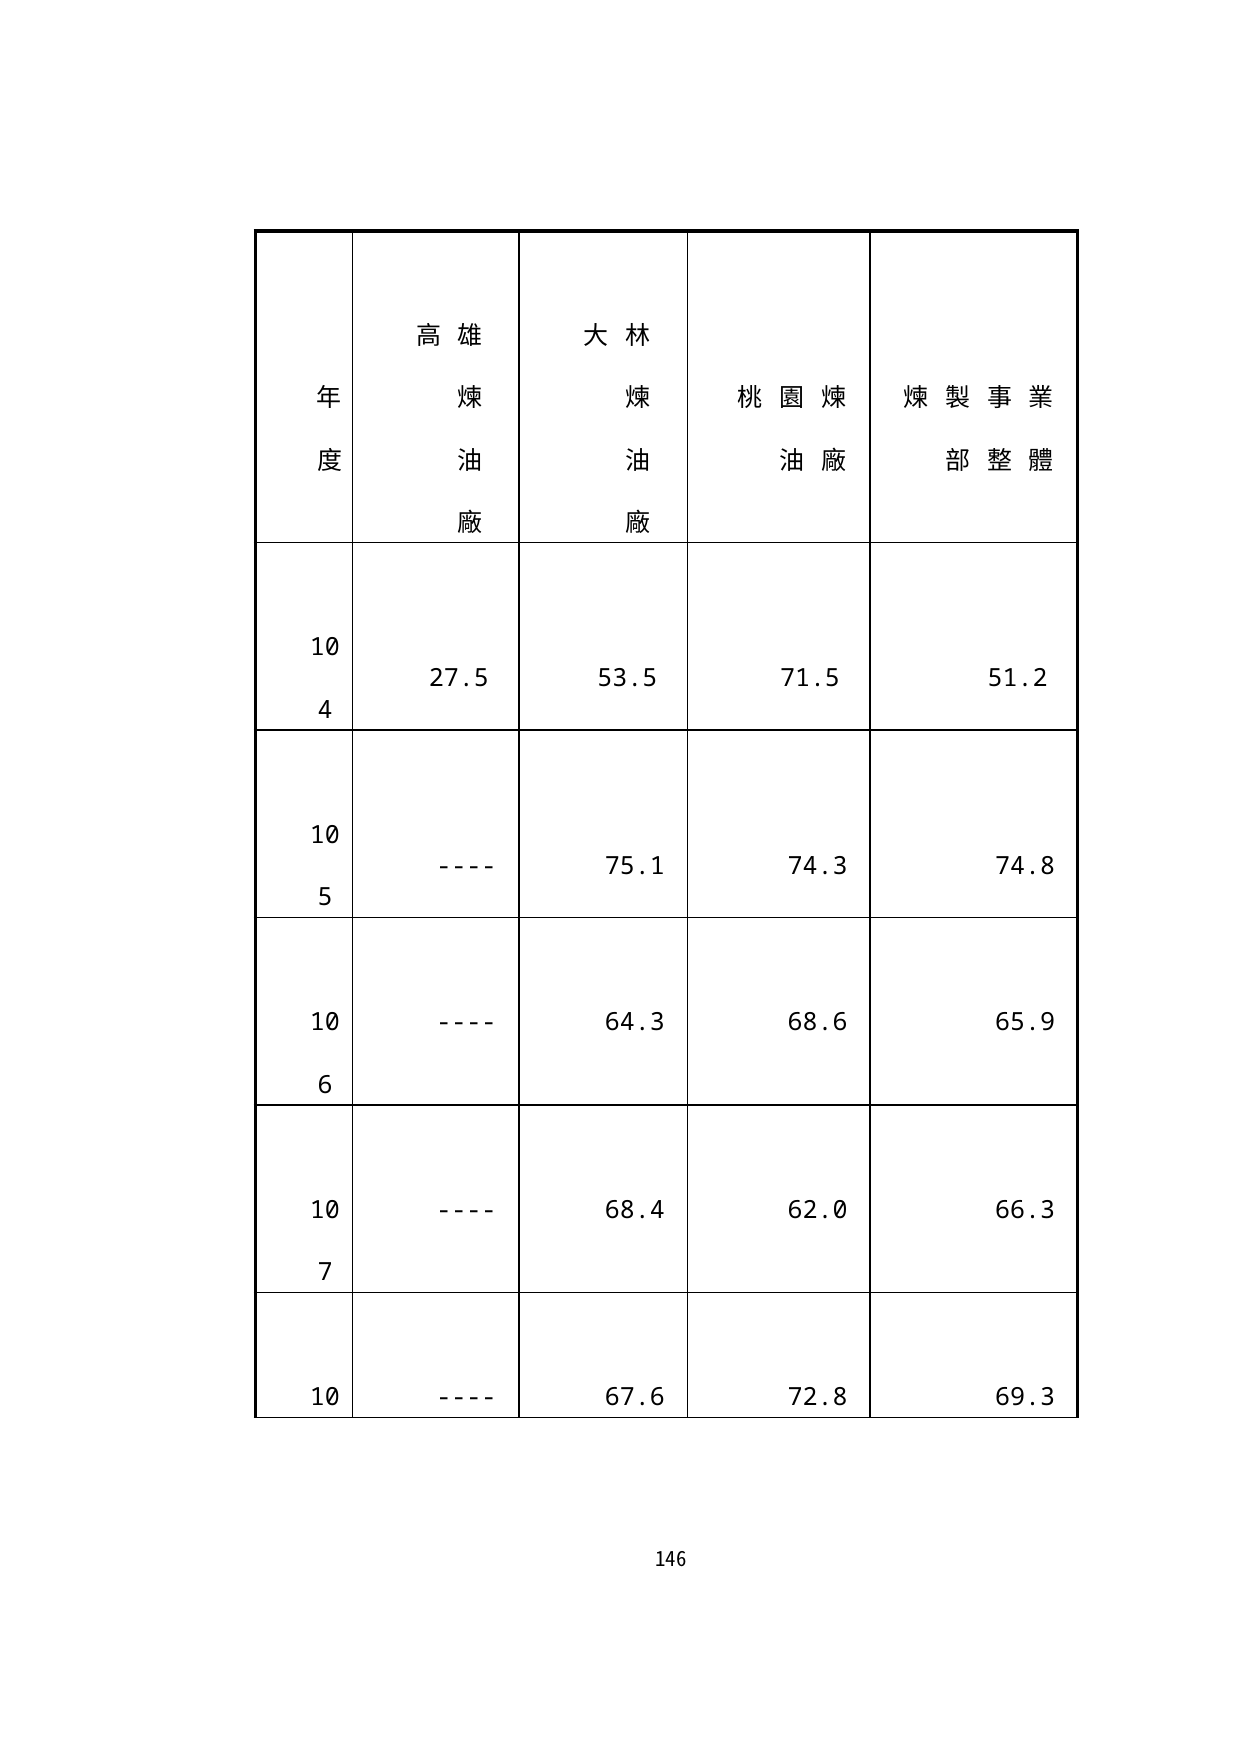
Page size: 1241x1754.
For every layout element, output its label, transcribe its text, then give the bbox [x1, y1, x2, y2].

table_cell ---- [353, 731, 518, 917]
table_cell 68.4 [520, 1106, 687, 1292]
table_cell 65.9 [871, 918, 1076, 1104]
table_cell 71.5 [688, 543, 869, 729]
table_cell 74.8 [871, 731, 1076, 917]
table_cell 69.3 [871, 1293, 1076, 1417]
table_cell 53.5 [520, 543, 687, 729]
table_cell 10 [257, 1293, 352, 1417]
table_cell ---- [353, 1106, 518, 1292]
table_cell 107 [257, 1106, 352, 1292]
table_cell ---- [353, 1293, 518, 1417]
table_header 大林煉油廠 [520, 233, 687, 542]
table_header 年度 [257, 233, 352, 542]
table_cell 64.3 [520, 918, 687, 1104]
table_cell 66.3 [871, 1106, 1076, 1292]
table_cell 67.6 [520, 1293, 687, 1417]
table_cell 62.0 [688, 1106, 869, 1292]
table_cell 72.8 [688, 1293, 869, 1417]
table_cell 75.1 [520, 731, 687, 917]
table_cell 51.2 [871, 543, 1076, 729]
table_cell 68.6 [688, 918, 869, 1104]
table_header 高雄煉油廠 [353, 233, 518, 542]
table_header 桃園煉油廠 [688, 233, 869, 542]
table_cell 105 [257, 731, 352, 917]
table_cell 104 [257, 543, 352, 729]
table_cell 106 [257, 918, 352, 1104]
table_cell ---- [353, 918, 518, 1104]
table_cell 27.5 [353, 543, 518, 729]
table_header 煉製事業部整體 [871, 233, 1076, 542]
table_cell 74.3 [688, 731, 869, 917]
